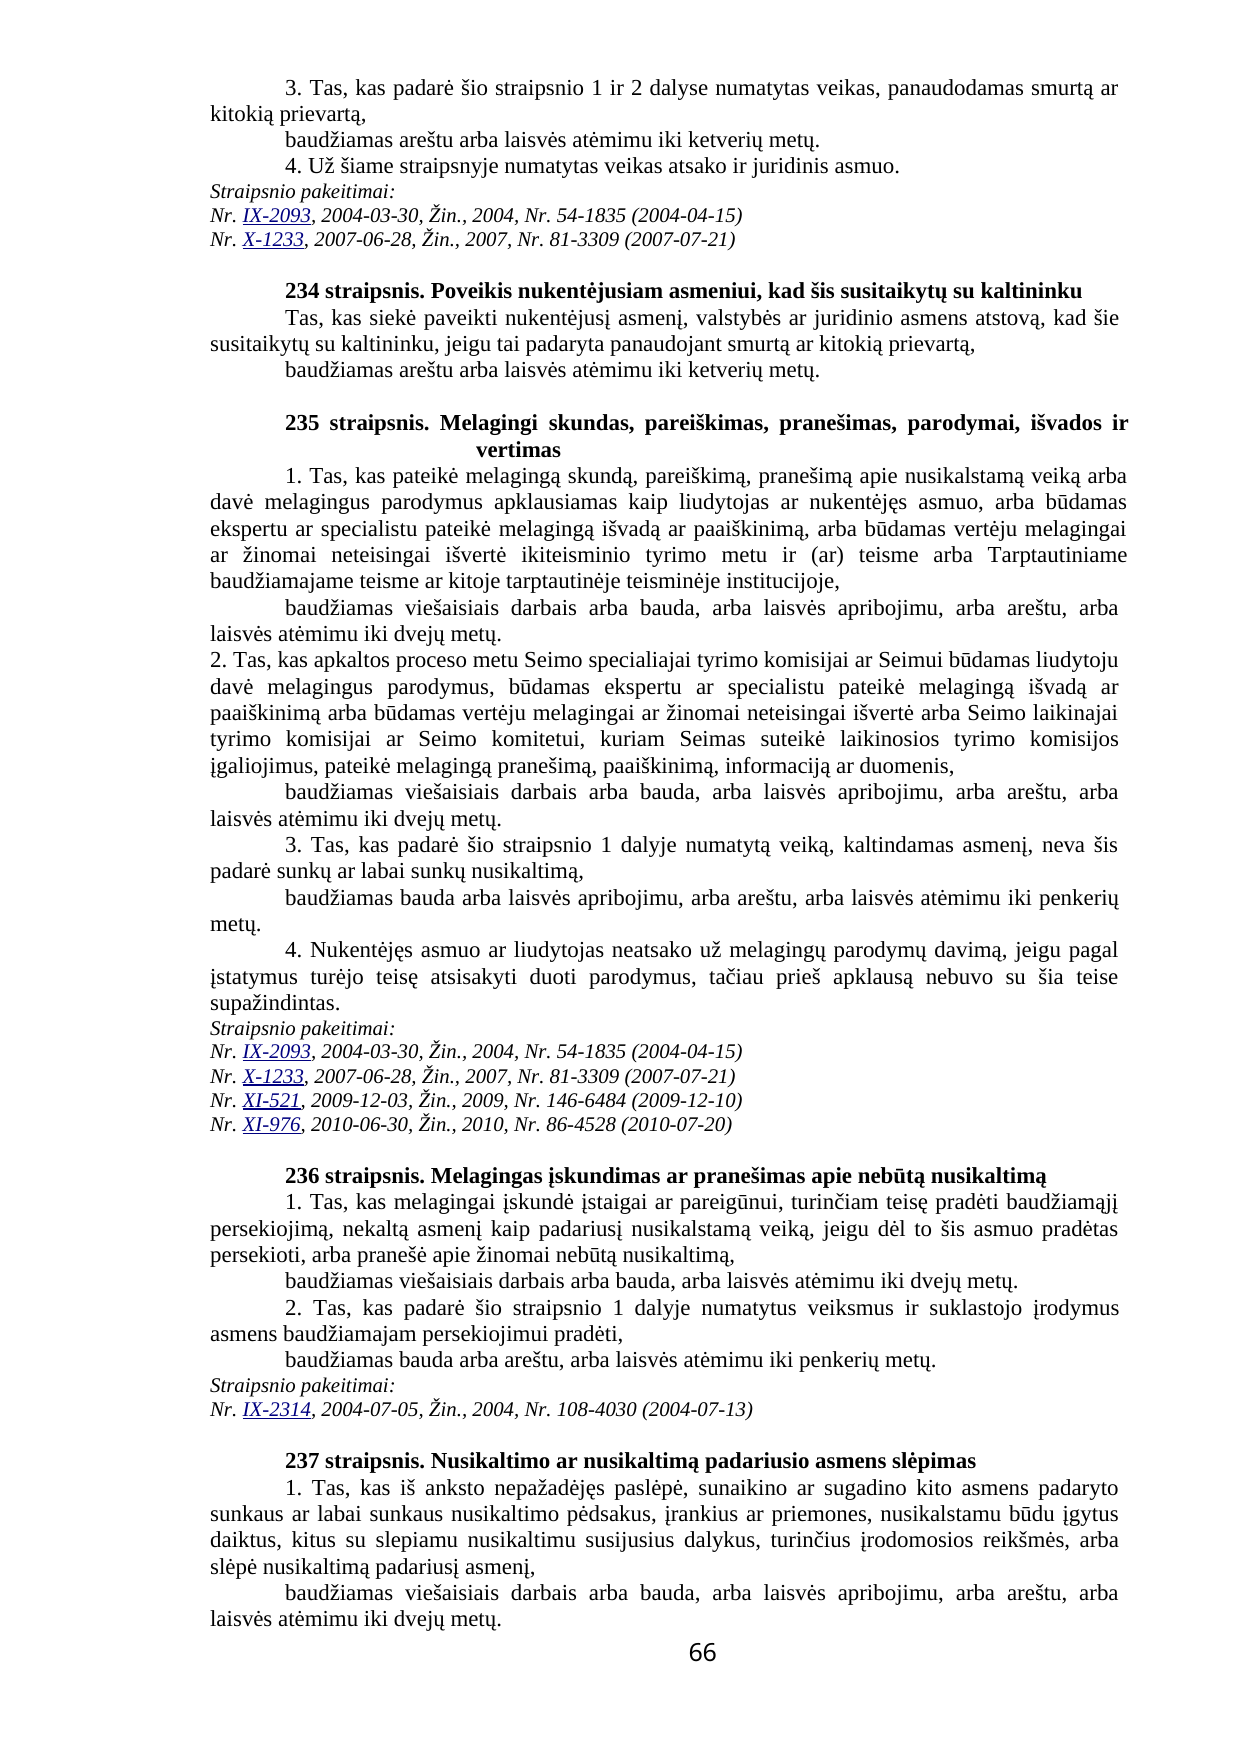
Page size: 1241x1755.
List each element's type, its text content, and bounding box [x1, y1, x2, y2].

text Straipsnio pakeitimai: [210, 1015, 1120, 1039]
text 1. Tas, kas melagingai įskundė įstaigai ar pareigūnui, turinčiam teisę pradėti baudžiamąjį persekiojimą, nekaltą asmenį kaip padariusį nusikalstamą veiką, jeigu dėl to šis asmuo pradėtas persekioti, arba pranešė apie žinomai nebūtą nusikaltimą, [210, 1188, 1120, 1267]
text baudžiamas viešaisiais darbais arba bauda, arba laisvės apribojimu, arba areštu, arba laisvės atėmimu iki dvejų metų. [210, 1579, 1120, 1632]
text Nr. IX-2093, 2004-03-30, Žin., 2004, Nr. 54-1835 (2004-04-15) [210, 203, 1120, 227]
text baudžiamas viešaisiais darbais arba bauda, arba laisvės apribojimu, arba areštu, arba laisvės atėmimu iki dvejų metų. [210, 778, 1120, 831]
text 2. Tas, kas padarė šio straipsnio 1 dalyje numatytus veiksmus ir suklastojo įrodymus asmens baudžiamajam persekiojimui pradėti, [210, 1294, 1120, 1347]
text 4. Nukentėjęs asmuo ar liudytojas neatsako už melagingų parodymų davimą, jeigu pagal įstatymus turėjo teisę atsisakyti duoti parodymus, tačiau prieš apklausą nebuvo su šia teise supažindintas. [210, 936, 1120, 1015]
text baudžiamas areštu arba laisvės atėmimu iki ketverių metų. [210, 357, 1120, 383]
text 235 straipsnis. Melagingi skundas, pareiškimas, pranešimas, parodymai, išvados ir vertimas [285, 409, 1129, 462]
text baudžiamas bauda arba laisvės apribojimu, arba areštu, arba laisvės atėmimu iki penkerių metų. [210, 884, 1120, 936]
text 1. Tas, kas pateikė melagingą skundą, pareiškimą, pranešimą apie nusikalstamą veiką arba davė melagingus parodymus apklausiamas kaip liudytojas ar nukentėjęs asmuo, arba būdamas ekspertu ar specialistu pateikė melagingą išvadą ar paaiškinimą, arba būdamas vertėju melagingai ar žinomai neteisingai išvertė ikiteisminio tyrimo metu ir (ar) teisme arba Tarptautiniame baudžiamajame teisme ar kitoje tarptautinėje teisminėje institucijoje, [210, 462, 1129, 594]
text baudžiamas viešaisiais darbais arba bauda, arba laisvės atėmimu iki dvejų metų. [210, 1267, 1120, 1294]
text baudžiamas areštu arba laisvės atėmimu iki ketverių metų. [210, 126, 1120, 153]
text Nr. IX-2314, 2004-07-05, Žin., 2004, Nr. 108-4030 (2004-07-13) [210, 1397, 1120, 1421]
text 3. Tas, kas padarė šio straipsnio 1 ir 2 dalyse numatytas veikas, panaudodamas smurtą ar kitokią prievartą, [210, 73, 1120, 126]
text Straipsnio pakeitimai: [210, 1373, 1120, 1397]
text 2. Tas, kas apkaltos proceso metu Seimo specialiajai tyrimo komisijai ar Seimui būdamas liudytoju davė melagingus parodymus, būdamas ekspertu ar specialistu pateikė melagingą išvadą ar paaiškinimą arba būdamas vertėju melagingai ar žinomai neteisingai išvertė arba Seimo laikinajai tyrimo komisijai ar Seimo komitetui, kuriam Seimas suteikė laikinosios tyrimo komisijos įgaliojimus, pateikė melagingą pranešimą, paaiškinimą, informaciją ar duomenis, [210, 646, 1120, 778]
text Nr. XI-976, 2010-06-30, Žin., 2010, Nr. 86-4528 (2010-07-20) [210, 1112, 1120, 1136]
text 236 straipsnis. Melagingas įskundimas ar pranešimas apie nebūtą nusikaltimą [285, 1162, 1120, 1188]
text baudžiamas bauda arba areštu, arba laisvės atėmimu iki penkerių metų. [210, 1347, 1120, 1373]
text Tas, kas siekė paveikti nukentėjusį asmenį, valstybės ar juridinio asmens atstovą, kad šie susitaikytų su kaltininku, jeigu tai padaryta panaudojant smurtą ar kitokią prievartą, [210, 304, 1120, 357]
text Nr. XI-521, 2009-12-03, Žin., 2009, Nr. 146-6484 (2009-12-10) [210, 1088, 1120, 1112]
text 237 straipsnis. Nusikaltimo ar nusikaltimą padariusio asmens slėpimas [210, 1447, 1120, 1474]
text Nr. X-1233, 2007-06-28, Žin., 2007, Nr. 81-3309 (2007-07-21) [210, 227, 1120, 251]
text baudžiamas viešaisiais darbais arba bauda, arba laisvės apribojimu, arba areštu, arba laisvės atėmimu iki dvejų metų. [210, 594, 1120, 646]
text Nr. IX-2093, 2004-03-30, Žin., 2004, Nr. 54-1835 (2004-04-15) [210, 1039, 1120, 1063]
text 234 straipsnis. Poveikis nukentėjusiam asmeniui, kad šis susitaikytų su kaltininku [285, 277, 1120, 304]
text Straipsnio pakeitimai: [210, 179, 1120, 203]
text 4. Už šiame straipsnyje numatytas veikas atsako ir juridinis asmuo. [210, 153, 1120, 179]
text Nr. X-1233, 2007-06-28, Žin., 2007, Nr. 81-3309 (2007-07-21) [210, 1063, 1120, 1088]
text 3. Tas, kas padarė šio straipsnio 1 dalyje numatytą veiką, kaltindamas asmenį, neva šis padarė sunkų ar labai sunkų nusikaltimą, [210, 831, 1120, 884]
text 1. Tas, kas iš anksto nepažadėjęs paslėpė, sunaikino ar sugadino kito asmens padaryto sunkaus ar labai sunkaus nusikaltimo pėdsakus, įrankius ar priemones, nusikalstamu būdu įgytus daiktus, kitus su slepiamu nusikaltimu susijusius dalykus, turinčius įrodomosios reikšmės, arba slėpė nusikaltimą padariusį asmenį, [210, 1474, 1120, 1579]
